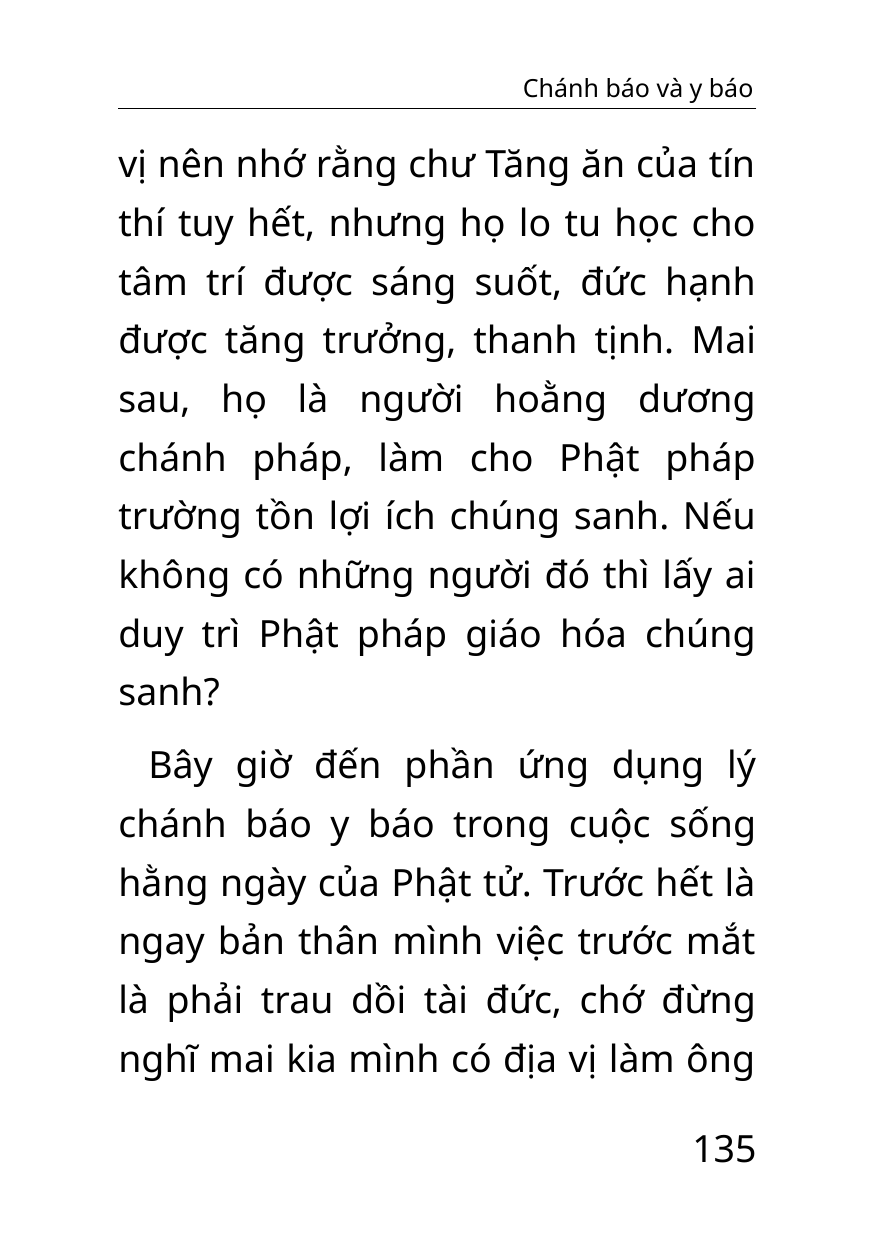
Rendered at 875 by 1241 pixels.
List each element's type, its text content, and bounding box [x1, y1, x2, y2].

text vị nên nhớ rằng chư Tăng ăn của tín thí tuy hết, nhưng họ lo tu học cho tâm trí được sáng suốt, đức hạnh được tăng trưởng, thanh tịnh. Mai sau, họ là người hoằng dương chánh pháp, làm cho Phật pháp trường tồn lợi ích chúng sanh. Nếu không có những người đó thì lấy ai duy trì Phật pháp giáo hóa chúng sanh? [118, 138, 756, 717]
text Bây giờ đến phần ứng dụng lý chánh báo y báo trong cuộc sống hằng ngày của Phật tử. Trước hết là ngay bản thân mình việc trước mắt là phải trau dồi tài đức, chớ đừng nghĩ mai kia mình có địa vị làm ông [118, 739, 756, 1083]
